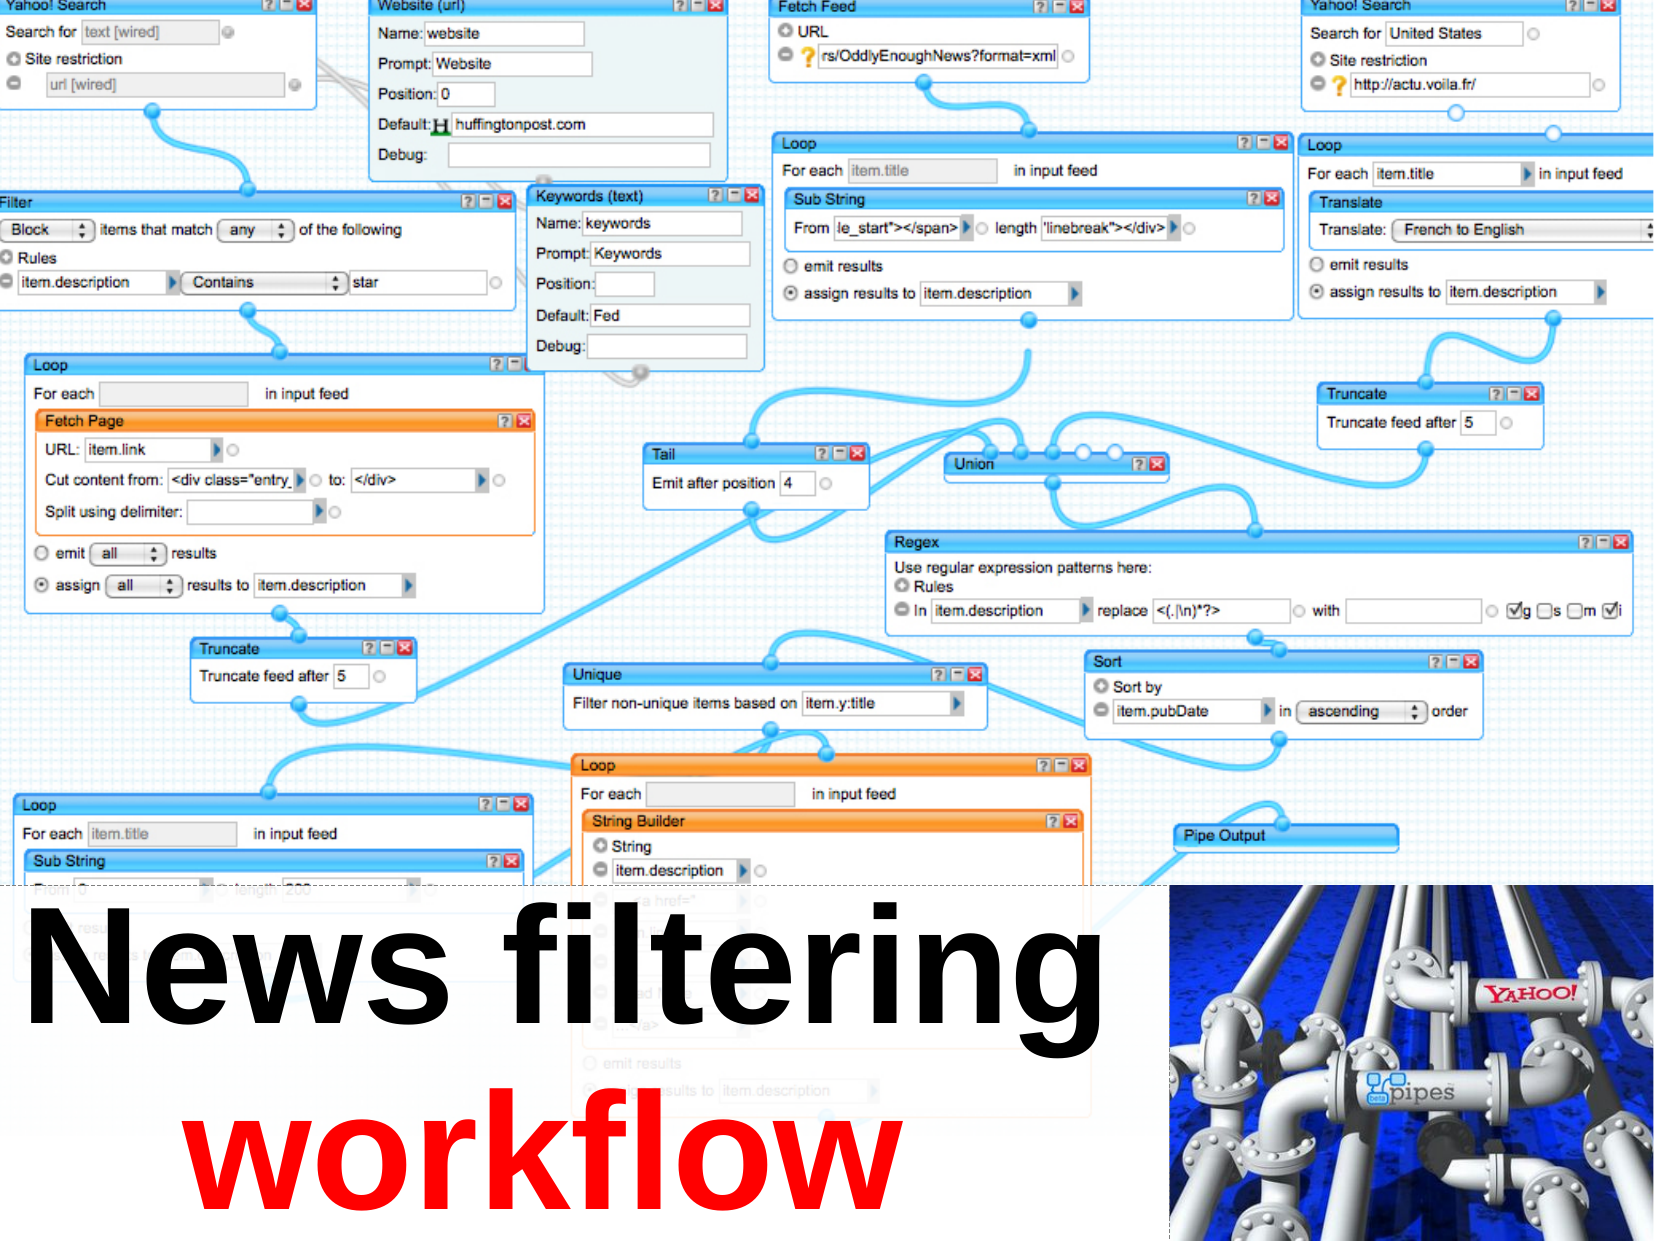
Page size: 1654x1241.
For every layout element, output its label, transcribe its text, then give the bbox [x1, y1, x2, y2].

text_box News filtering workflow [0, 885, 1170, 1241]
picture [0, 0, 1654, 1241]
